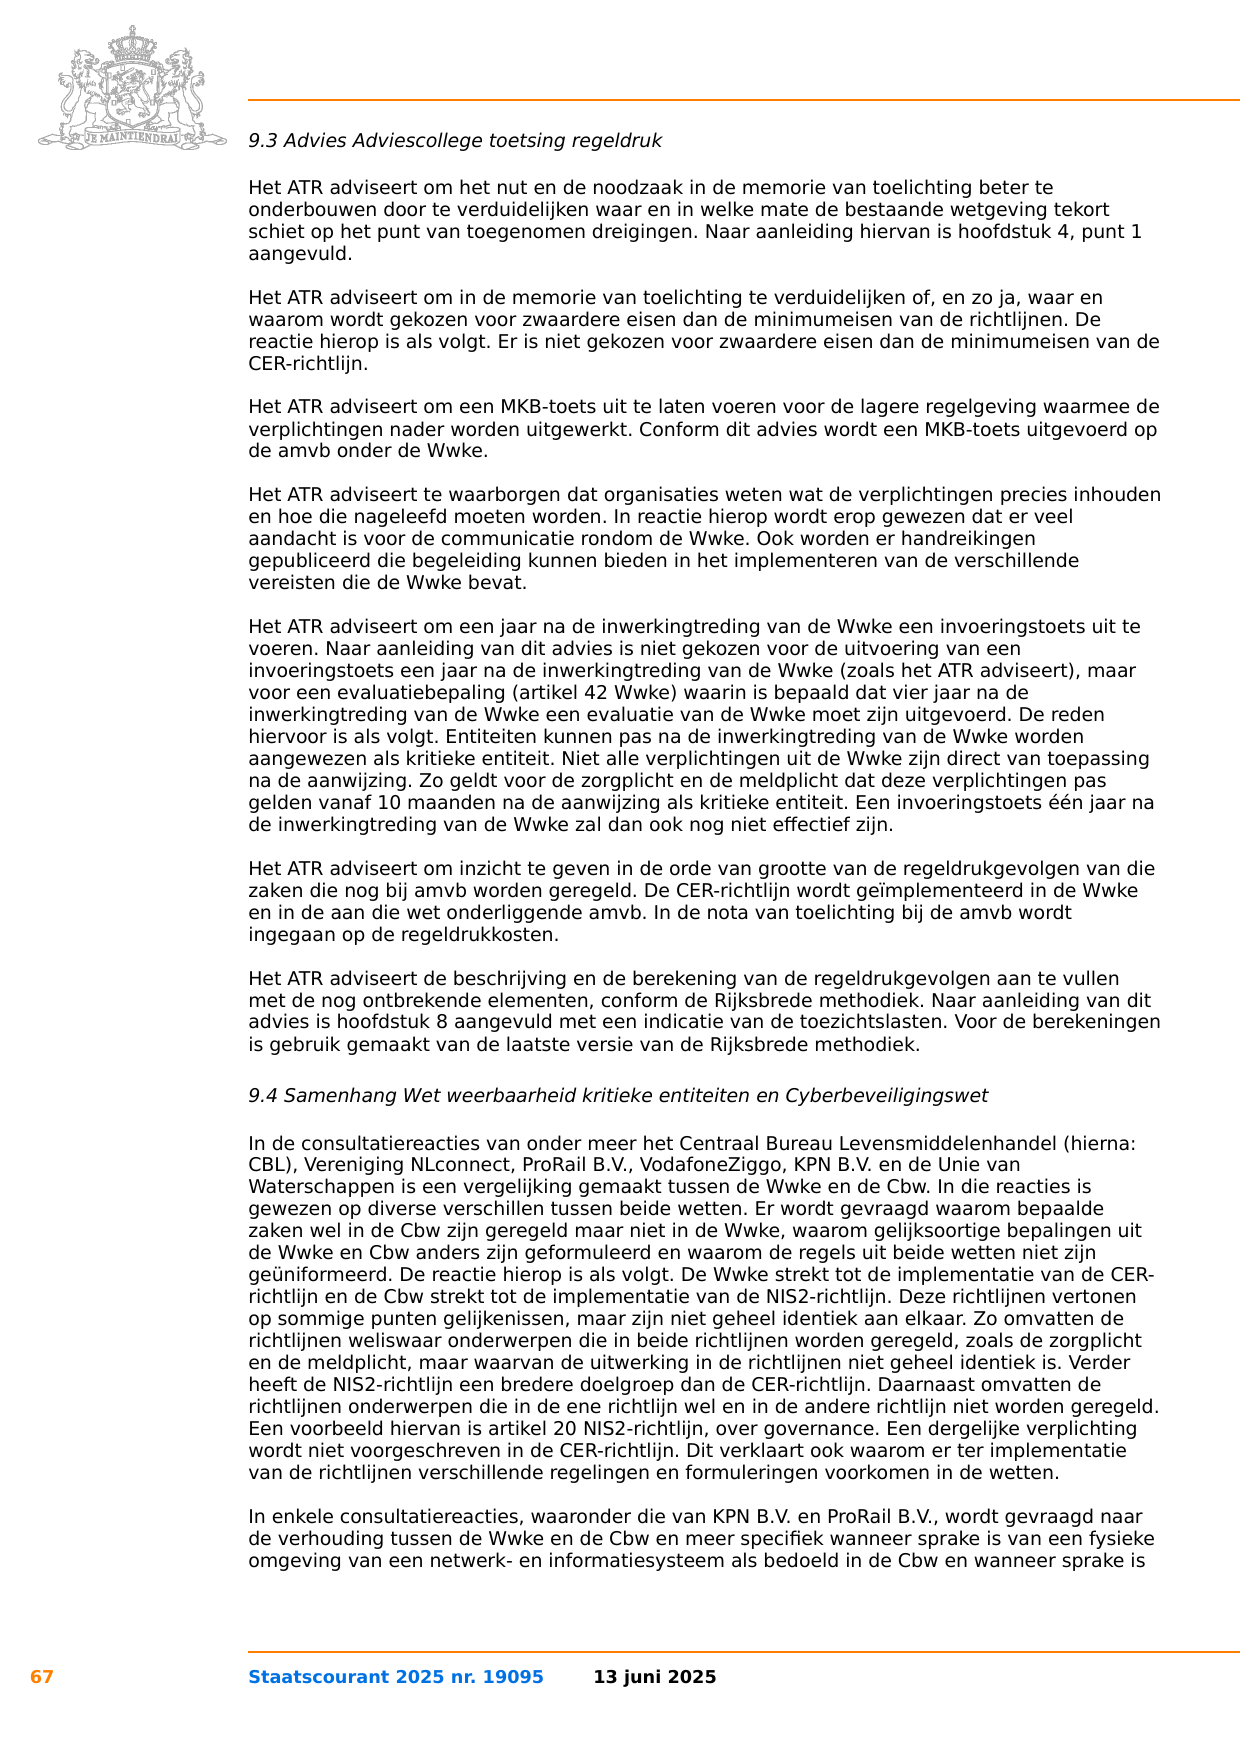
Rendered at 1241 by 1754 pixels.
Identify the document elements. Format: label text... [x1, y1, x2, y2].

text Het ATR adviseert om het nut en de noodzaak in de memorie van toelichting beter te onderbouwen door te verduidelijken waar en in welke mate de bestaande wetgeving tekort schiet op het punt van toegenomen dreigingen. Naar aanleiding hiervan is hoofdstuk 4, punt 1 aangevuld. [248, 177, 1163, 265]
text In de consultatiereacties van onder meer het Centraal Bureau Levensmiddelenhandel (hierna: CBL), Vereniging NLconnect, ProRail B.V., VodafoneZiggo, KPN B.V. en de Unie van Waterschappen is een vergelijking gemaakt tussen de Wwke en de Cbw. In die reacties is gewezen op diverse verschillen tussen beide wetten. Er wordt gevraagd waarom bepaalde zaken wel in de Cbw zijn geregeld maar niet in de Wwke, waarom gelijksoortige bepalingen uit de Wwke en Cbw anders zijn geformuleerd en waarom de regels uit beide wetten niet zijn geüniformeerd. De reactie hierop is als volgt. De Wwke strekt tot de implementatie van de CER-richtlijn en de Cbw strekt tot de implementatie van de NIS2-richtlijn. Deze richtlijnen vertonen op sommige punten gelijkenissen, maar zijn niet geheel identiek aan elkaar. Zo omvatten de richtlijnen weliswaar onderwerpen die in beide richtlijnen worden geregeld, zoals de zorgplicht en de meldplicht, maar waarvan de uitwerking in de richtlijnen niet geheel identiek is. Verder heeft de NIS2-richtlijn een bredere doelgroep dan de CER-richtlijn. Daarnaast omvatten de richtlijnen onderwerpen die in de ene richtlijn wel en in de andere richtlijn niet worden geregeld. Een voorbeeld hiervan is artikel 20 NIS2-richtlijn, over governance. Een dergelijke verplichting wordt niet voorgeschreven in de CER-richtlijn. Dit verklaart ook waarom er ter implementatie van de richtlijnen verschillende regelingen en formuleringen voorkomen in de wetten. [248, 1132, 1163, 1484]
subtitle 9.3 Advies Adviescollege toetsing regeldruk [248, 130, 1163, 152]
text Het ATR adviseert de beschrijving en de berekening van de regeldrukgevolgen aan te vullen met de nog ontbrekende elementen, conform de Rijksbrede methodiek. Naar aanleiding van dit advies is hoofdstuk 8 aangevuld met een indicatie van de toezichtslasten. Voor de berekeningen is gebruik gemaakt van de laatste versie van de Rijksbrede methodiek. [248, 967, 1163, 1055]
subtitle 9.4 Samenhang Wet weerbaarheid kritieke entiteiten en Cyberbeveiligingswet [248, 1085, 1163, 1107]
picture [38, 25, 227, 150]
text In enkele consultatiereacties, waaronder die van KPN B.V. en ProRail B.V., wordt gevraagd naar de verhouding tussen de Wwke en de Cbw en meer specifiek wanneer sprake is van een fysieke omgeving van een netwerk- en informatiesysteem als bedoeld in de Cbw en wanneer sprake is [248, 1506, 1163, 1572]
text Het ATR adviseert om inzicht te geven in de orde van grootte van de regeldrukgevolgen van die zaken die nog bij amvb worden geregeld. De CER-richtlijn wordt geïmplementeerd in de Wwke en in de aan die wet onderliggende amvb. In de nota van toelichting bij de amvb wordt ingegaan op de regeldrukkosten. [248, 858, 1163, 946]
text Het ATR adviseert te waarborgen dat organisaties weten wat de verplichtingen precies inhouden en hoe die nageleefd moeten worden. In reactie hierop wordt erop gewezen dat er veel aandacht is voor de communicatie rondom de Wwke. Ook worden er handreikingen gepubliceerd die begeleiding kunnen bieden in het implementeren van de verschillende vereisten die de Wwke bevat. [248, 484, 1163, 594]
text Het ATR adviseert om in de memorie van toelichting te verduidelijken of, en zo ja, waar en waarom wordt gekozen voor zwaardere eisen dan de minimumeisen van de richtlijnen. De reactie hierop is als volgt. Er is niet gekozen voor zwaardere eisen dan de minimumeisen van de CER-richtlijn. [248, 287, 1163, 374]
text Het ATR adviseert om een jaar na de inwerkingtreding van de Wwke een invoeringstoets uit te voeren. Naar aanleiding van dit advies is niet gekozen voor de uitvoering van een invoeringstoets een jaar na de inwerkingtreding van de Wwke (zoals het ATR adviseert), maar voor een evaluatiebepaling (artikel 42 Wwke) waarin is bepaald dat vier jaar na de inwerkingtreding van de Wwke een evaluatie van de Wwke moet zijn uitgevoerd. De reden hiervoor is als volgt. Entiteiten kunnen pas na de inwerkingtreding van de Wwke worden aangewezen als kritieke entiteit. Niet alle verplichtingen uit de Wwke zijn direct van toepassing na de aanwijzing. Zo geldt voor de zorgplicht en de meldplicht dat deze verplichtingen pas gelden vanaf 10 maanden na de aanwijzing als kritieke entiteit. Een invoeringstoets één jaar na de inwerkingtreding van de Wwke zal dan ook nog niet effectief zijn. [248, 616, 1163, 836]
text Het ATR adviseert om een MKB-toets uit te laten voeren voor de lagere regelgeving waarmee de verplichtingen nader worden uitgewerkt. Conform dit advies wordt een MKB-toets uitgevoerd op de amvb onder de Wwke. [248, 396, 1163, 462]
